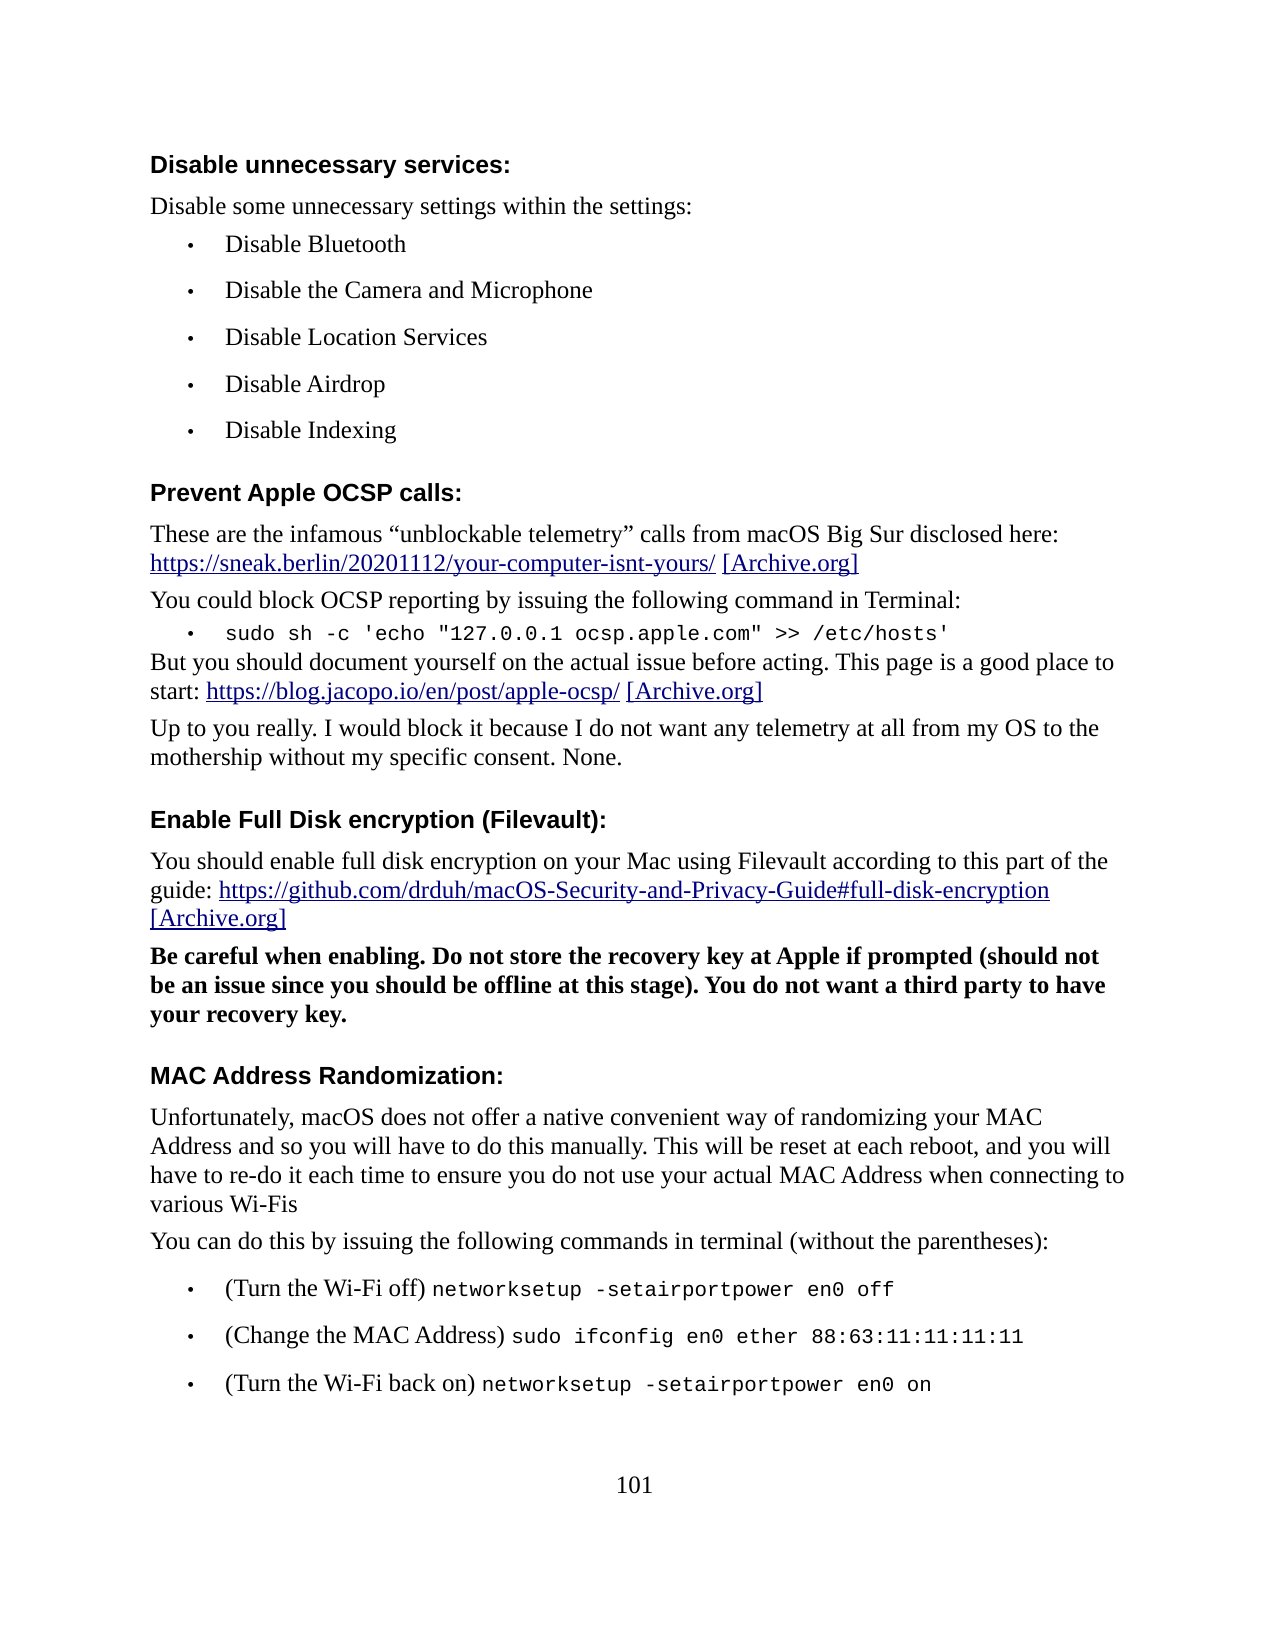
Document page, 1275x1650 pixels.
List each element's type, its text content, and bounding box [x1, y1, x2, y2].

subtitle MAC Address Randomization: [150, 1061, 1125, 1090]
list Disable Indexing [187, 415, 1125, 444]
list Disable the Camera and Microphone [187, 275, 1125, 304]
subtitle Prevent Apple OCSP calls: [150, 478, 1125, 507]
text These are the infamous “unblockable telemetry” calls from macOS Big Sur disclosed here: https://sneak.berlin/20201112/your-computer-isnt-yours/ [Archive.org] [150, 519, 1125, 577]
subtitle Enable Full Disk encryption (Filevault): [150, 805, 1125, 833]
text Be careful when enabling. Do not store the recovery key at Apple if prompted (should not be an issue since you should be offline at this stage). You do not want a third party to have your recovery key. [150, 941, 1125, 1027]
text But you should document yourself on the actual issue before acting. This page is a good place to start: https://blog.jacopo.io/en/post/apple-ocsp/ [Archive.org] [150, 647, 1125, 704]
text Up to you really. I would block it because I do not want any telemetry at all from my OS to the mothership without my specific consent. None. [150, 713, 1125, 771]
list sudo sh -c 'echo "127.0.0.1 ocsp.apple.com" >> /etc/hosts' [187, 623, 1125, 647]
list (Change the MAC Address) sudo ifconfig en0 ether 88:63:11:11:11:11 [187, 1321, 1125, 1350]
list (Turn the Wi-Fi off) networksetup -setairportpower en0 off [187, 1273, 1125, 1303]
text You can do this by issuing the following commands in terminal (without the parentheses): [150, 1226, 1125, 1255]
list Disable Airdrop [187, 369, 1125, 397]
list Disable Location Services [187, 322, 1125, 351]
text You could block OCSP reporting by issuing the following command in Terminal: [150, 586, 1125, 614]
list (Turn the Wi-Fi back on) networksetup -setairportpower en0 on [187, 1368, 1125, 1398]
text Unfortunately, macOS does not offer a native convenient way of randomizing your MAC Address and so you will have to do this manually. This will be reset at each reboot, and you will have to re-do it each time to ensure you do not use your actual MAC Address when connecting to various Wi-Fis [150, 1102, 1125, 1217]
subtitle Disable unnecessary services: [150, 150, 1125, 178]
text Disable some unnecessary settings within the settings: [150, 191, 1125, 220]
list Disable Bluetooth [187, 229, 1125, 257]
text You should enable full disk encryption on your Mac using Filevault according to this part of the guide: https://github.com/drduh/macOS-Security-and-Privacy-Guide#full-disk-encryption [Archive.org] [150, 846, 1125, 932]
